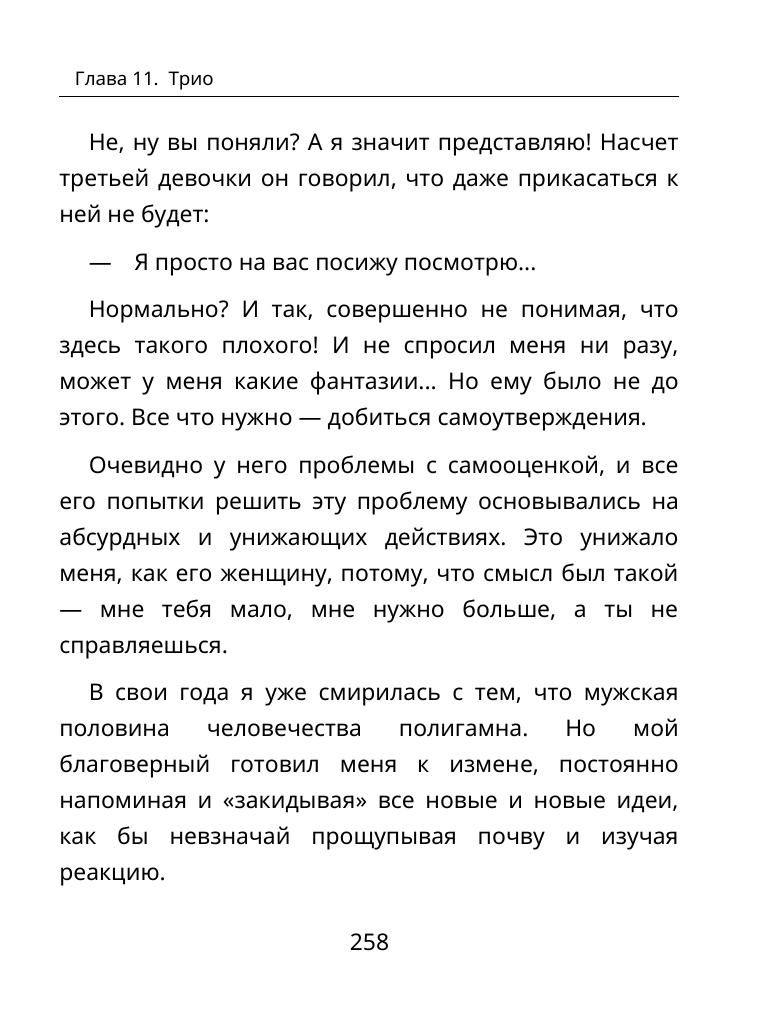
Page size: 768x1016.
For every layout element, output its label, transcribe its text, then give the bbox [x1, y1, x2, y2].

text В свои года я уже смирилась с тем, что мужская половина человечества полигамна. Но мой благоверный готовил меня к измене, постоянно напоминая и «закидывая» все новые и новые идеи, как бы невзначай прощупывая почву и изучая реакцию. [59, 676, 679, 887]
text Нормально? И так, совершенно не понимая, что здесь такого плохого! И не спросил меня ни разу, может у меня какие фантазии... Но ему было не до этого. Все что нужно — добиться самоутверждения. [59, 293, 679, 432]
list Я просто на вас посижу посмотрю... [59, 246, 679, 277]
text Очевидно у него проблемы с самооценкой, и все его попытки решить эту проблему основывались на абсурдных и унижающих действиях. Это унижало меня, как его женщину, потому, что смысл был такой — мне тебя мало, мне нужно больше, а ты не справляешься. [59, 449, 679, 660]
text Не, ну вы поняли? А я значит представляю! Насчет третьей девочки он говорил, что даже прикасаться к ней не будет: [59, 126, 679, 229]
